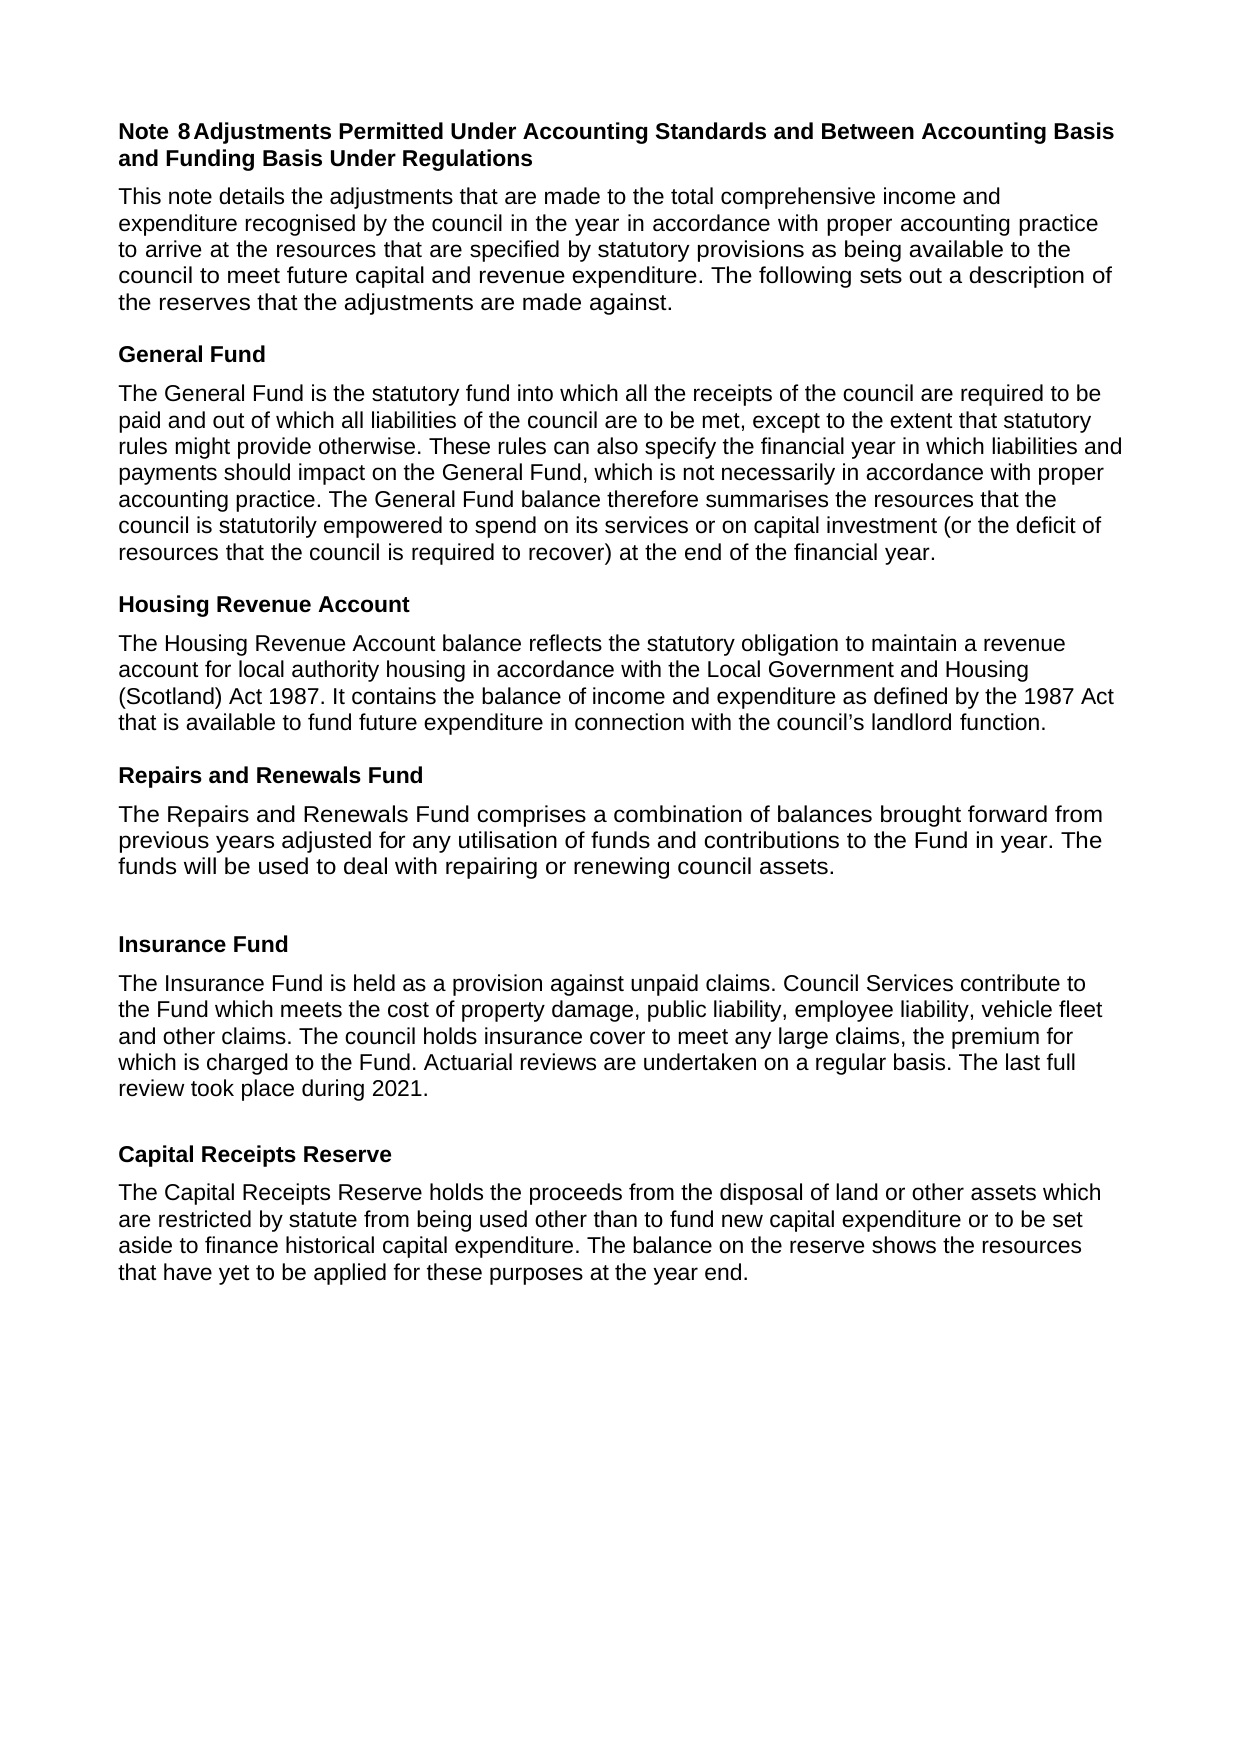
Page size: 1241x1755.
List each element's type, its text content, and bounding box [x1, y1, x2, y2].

text The Repairs and Renewals Fund comprises a combination of balances brought forward from previous years adjusted for any utilisation of funds and contributions to the Fund in year. The funds will be used to deal with repairing or renewing council assets. [118, 801, 1122, 880]
subtitle Note 8 Adjustments Permitted Under Accounting Standards and Between Accounting Basis and Funding Basis Under Regulations [118, 118, 1122, 171]
text The Insurance Fund is held as a provision against unpaid claims. Council Services contribute to the Fund which meets the cost of property damage, public liability, employee liability, vehicle fleet and other claims. The council holds insurance cover to meet any large claims, the premium for which is charged to the Fund. Actuarial reviews are undertaken on a regular basis. The last full review took place during 2021. [118, 970, 1122, 1102]
text This note details the adjustments that are made to the total comprehensive income and expenditure recognised by the council in the year in accordance with proper accounting practice to arrive at the resources that are specified by statutory provisions as being available to the council to meet future capital and revenue expenditure. The following sets out a description of the reserves that the adjustments are made against. General Fund [118, 183, 1122, 368]
text The Housing Revenue Account balance reflects the statutory obligation to maintain a revenue account for local authority housing in accordance with the Local Government and Housing (Scotland) Act 1987. It contains the balance of income and expenditure as defined by the 1987 Act that is available to fund future expenditure in connection with the council’s landlord function. Repairs and Renewals Fund [118, 630, 1122, 788]
text Insurance Fund [118, 931, 1122, 957]
text Capital Receipts Reserve [118, 1114, 1122, 1167]
text The General Fund is the statutory fund into which all the receipts of the council are required to be paid and out of which all liabilities of the council are to be met, except to the extent that statutory rules might provide otherwise. These rules can also specify the financial year in which liabilities and payments should impact on the General Fund, which is not necessarily in accordance with proper accounting practice. The General Fund balance therefore summarises the resources that the council is statutorily empowered to spend on its services or on capital investment (or the deficit of resources that the council is required to recover) at the end of the financial year. Housing Revenue Account [118, 380, 1122, 617]
text The Capital Receipts Reserve holds the proceeds from the disposal of land or other assets which are restricted by statute from being used other than to fund new capital expenditure or to be set aside to finance historical capital expenditure. The balance on the reserve shows the resources that have yet to be applied for these purposes at the year end. [118, 1179, 1122, 1285]
